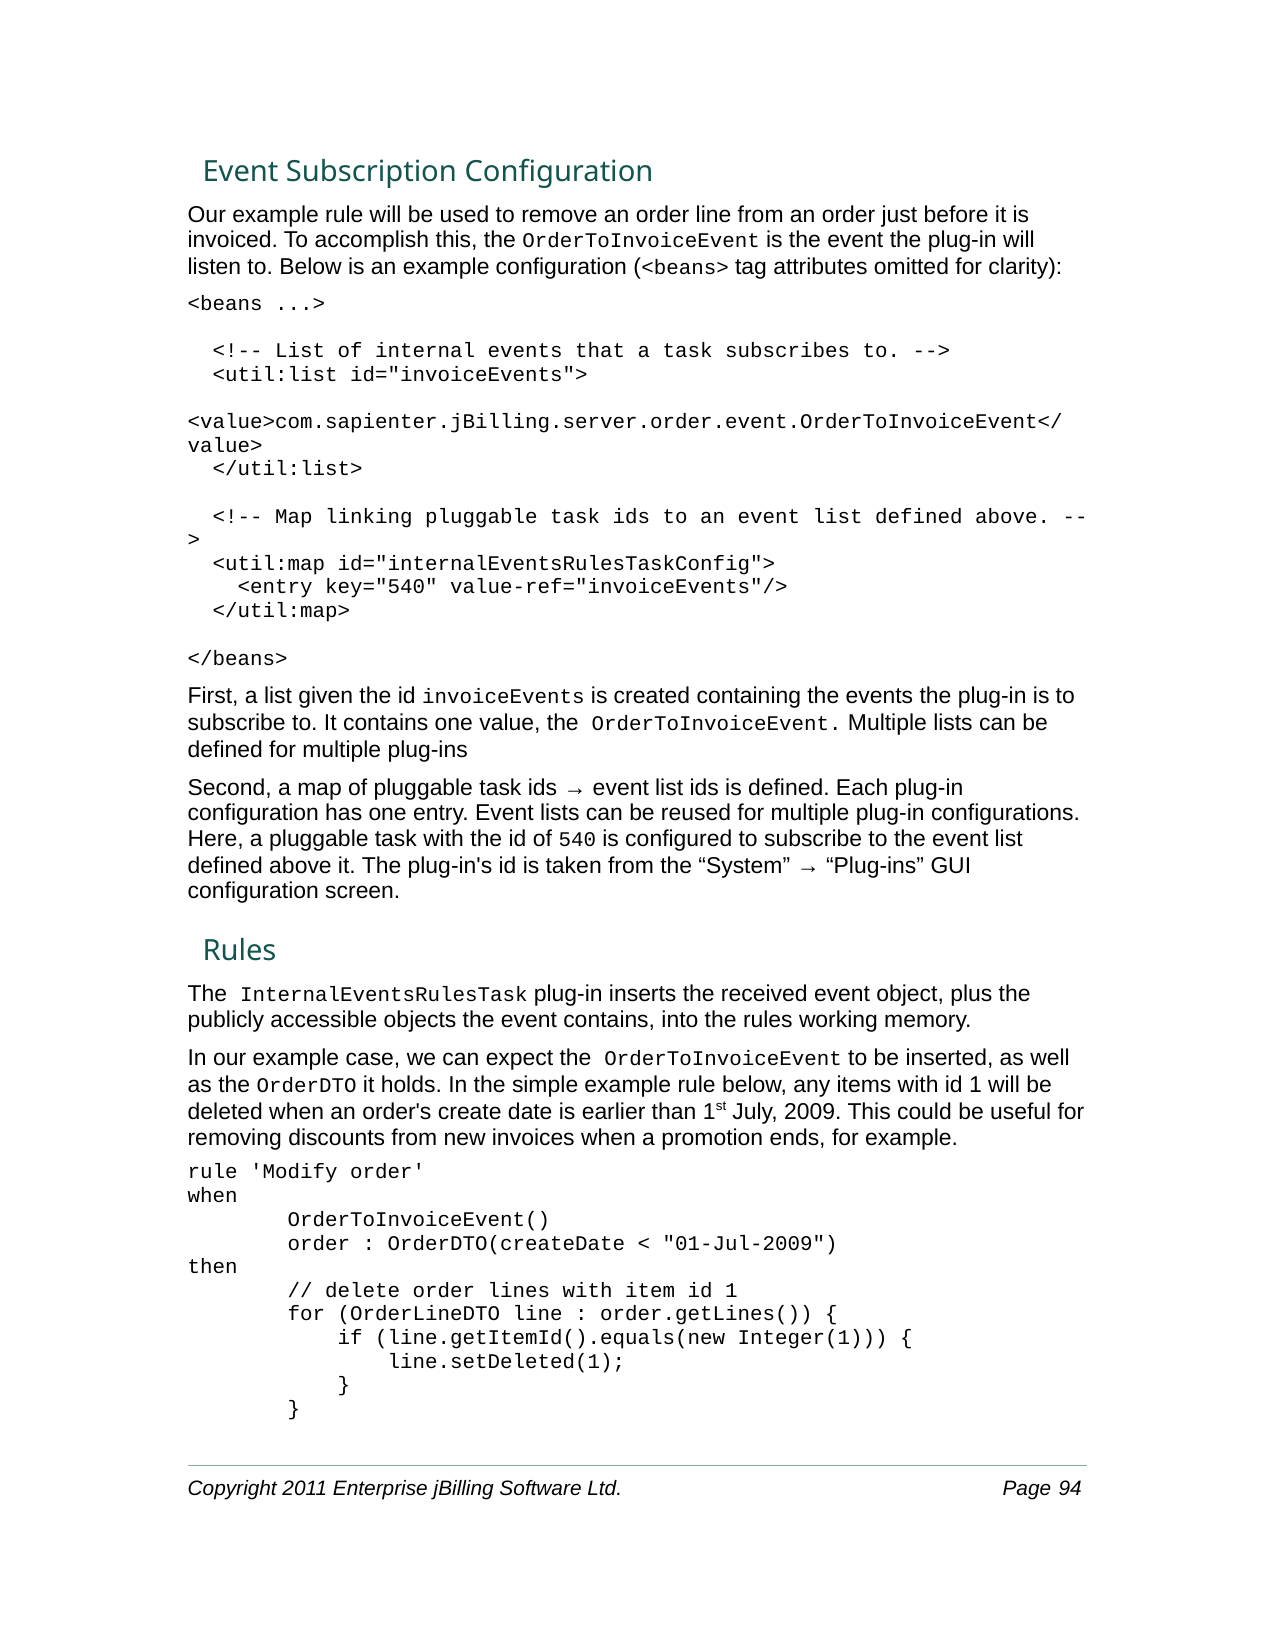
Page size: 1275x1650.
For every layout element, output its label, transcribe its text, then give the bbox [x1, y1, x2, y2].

text </util:list> [187, 458, 1087, 482]
text <!-- List of internal events that a task subscribes to. --> [187, 340, 1087, 364]
text when [187, 1185, 1087, 1209]
text then [187, 1256, 1087, 1280]
subtitle Rules [202, 929, 1087, 968]
text </util:map> [187, 600, 1087, 624]
text Second, a map of pluggable task ids → event list ids is defined. Each plug-in configuration has one entry. Event lists can be reused for multiple plug-in configurations. Here, a pluggable task with the id of 540 is configured to subscribe to the event list defined above it. The plug-in's id is taken from the “System” → “Plug-ins” GUI configuration screen. [187, 774, 1087, 904]
text <beans ...> [187, 293, 1087, 316]
text The InternalEventsRulesTask plug-in inserts the received event object, plus the publicly accessible objects the event contains, into the rules working memory. [187, 980, 1087, 1033]
text <!-- Map linking pluggable task ids to an event list defined above. --> [187, 506, 1087, 553]
text if (line.getItemId().equals(new Integer(1))) { [187, 1327, 1087, 1351]
text Our example rule will be used to remove an order line from an order just before it is invoiced. To accomplish this, the OrderToInvoiceEvent is the event the plug-in will listen to. Below is an example configuration (<beans> tag attributes omitted for clarity): [187, 201, 1087, 281]
text OrderToInvoiceEvent() [187, 1209, 1087, 1232]
subtitle Event Subscription Configuration [202, 150, 1087, 190]
text for (OrderLineDTO line : order.getLines()) { [187, 1303, 1087, 1327]
text rule 'Modify order' [187, 1162, 1087, 1185]
text line.setDeleted(1); [187, 1351, 1087, 1374]
text order : OrderDTO(createDate < "01-Jul-2009") [187, 1232, 1087, 1256]
text In our example case, we can expect the OrderToInvoiceEvent to be inserted, as well as the OrderDTO it holds. In the simple example rule below, any items with id 1 will be deleted when an order's create date is earlier than 1st July, 2009. This could be useful for removing discounts from new invoices when a promotion ends, for example. [187, 1044, 1087, 1150]
text <value>com.sapienter.jBilling.server.order.event.OrderToInvoiceEvent</value> [187, 387, 1087, 458]
text } [187, 1398, 1087, 1422]
text </beans> [187, 647, 1087, 671]
text <entry key="540" value-ref="invoiceEvents"/> [187, 577, 1087, 600]
text <util:map id="internalEventsRulesTaskConfig"> [187, 553, 1087, 577]
text <util:list id="invoiceEvents"> [187, 364, 1087, 387]
text // delete order lines with item id 1 [187, 1280, 1087, 1303]
text First, a list given the id invoiceEvents is created containing the events the plug-in is to subscribe to. It contains one value, the OrderToInvoiceEvent. Multiple lists can be defined for multiple plug-ins [187, 683, 1087, 762]
text } [187, 1374, 1087, 1398]
